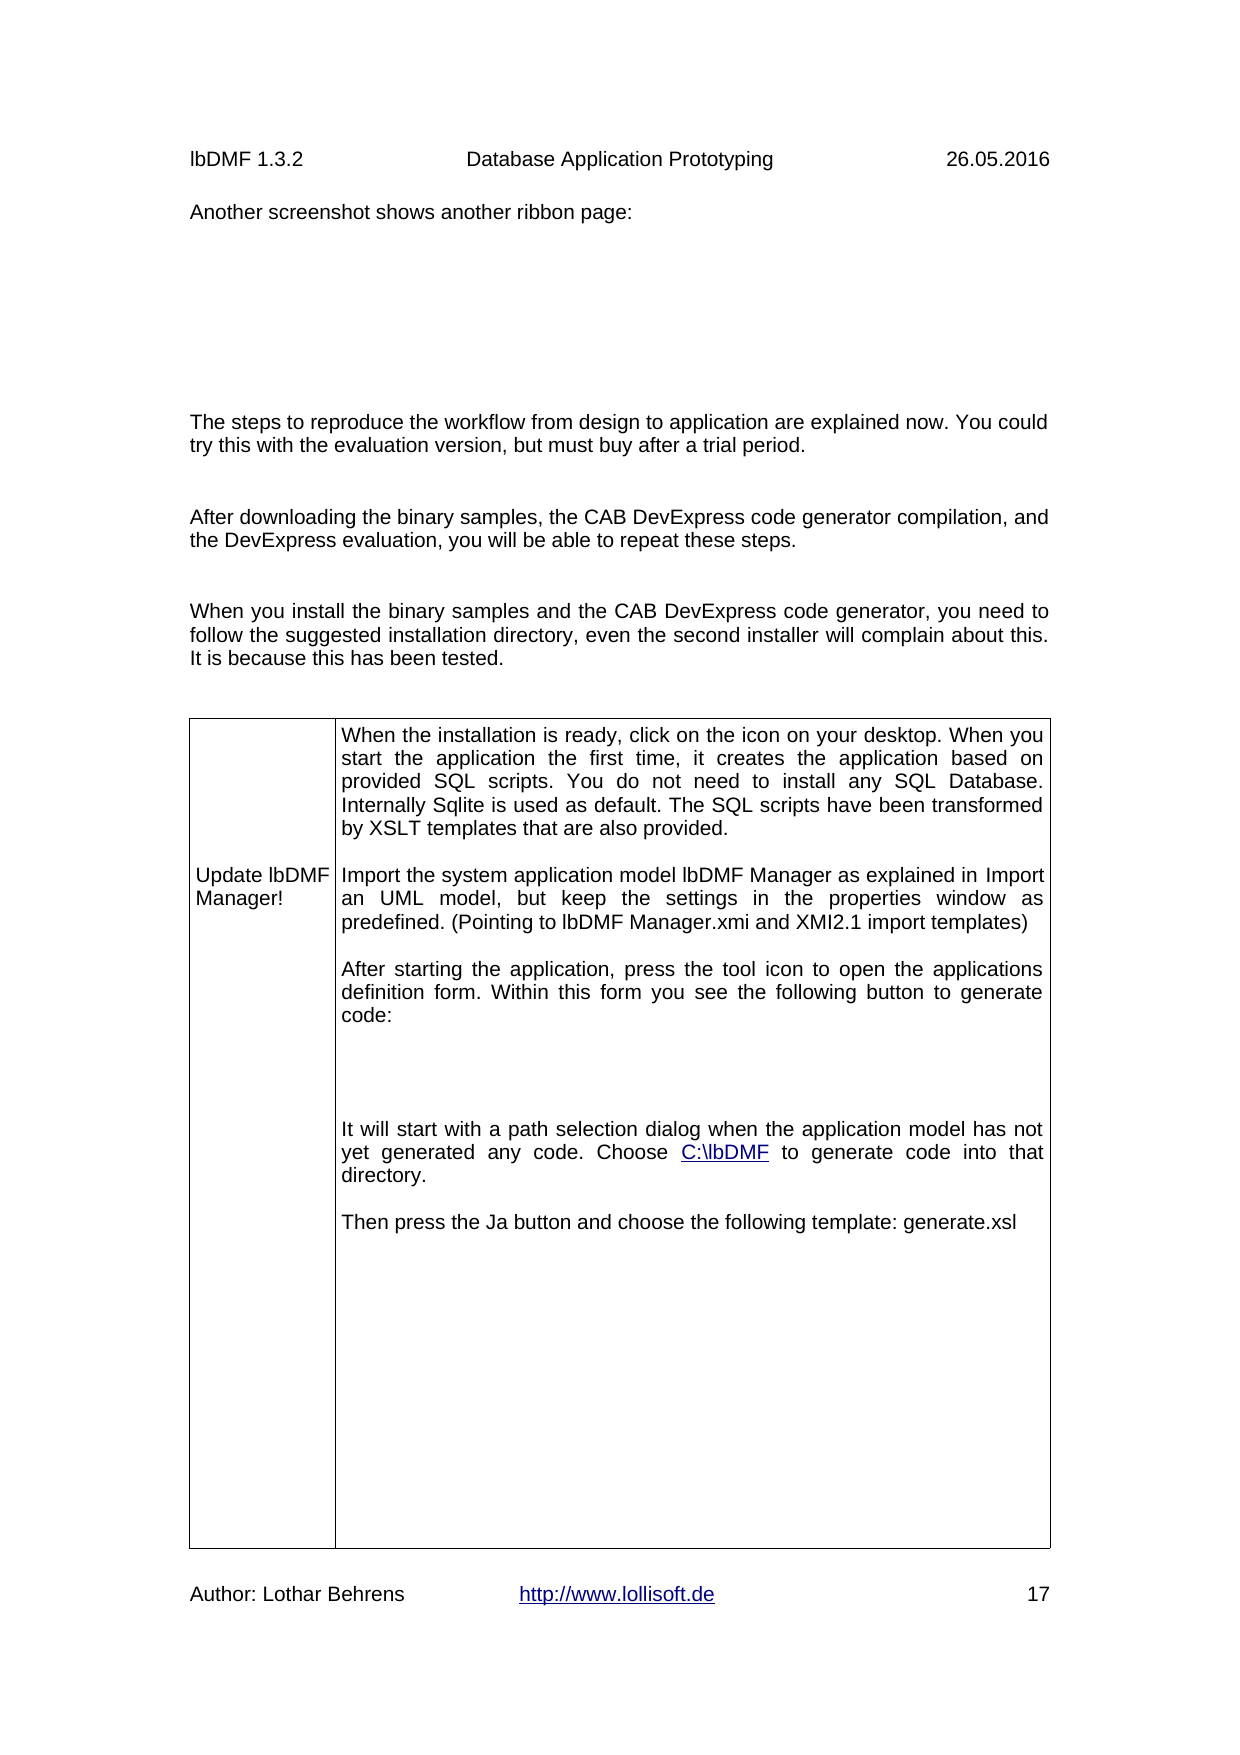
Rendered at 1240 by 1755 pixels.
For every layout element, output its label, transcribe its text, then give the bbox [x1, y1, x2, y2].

text Another screenshot shows another ribbon page: [189, 201, 1050, 224]
table_cell Update lbDMF Manager! [190, 858, 335, 952]
table_cell Import the system application model lbDMF Manager as explained in Import an UML model, but keep the settings in the properties window as predefined. (Pointing to lbDMF Manager.xmi and XMI2.1 import templates) [336, 858, 1050, 952]
table_header When the installation is ready, click on the icon on your desktop. When you start the application the first time, it creates the application based on provided SQL scripts. You do not need to install any SQL Database. Internally Sqlite is used as default. The SQL scripts have been transformed by XSLT templates that are also provided. [336, 719, 1050, 858]
table_cell [190, 1205, 335, 1548]
text When you install the binary samples and the CAB DevExpress code generator, you need to follow the suggested installation directory, even the second installer will complain about this. It is because this has been tested. [189, 600, 1050, 669]
table_header [190, 719, 335, 858]
table_cell Then press the Ja button and choose the following template: generate.xsl [336, 1205, 1050, 1548]
table_cell After starting the application, press the tool icon to open the applications definition form. Within this form you see the following button to generate code: It will start with a path selection dialog when the application model has not yet generated any code. Choose C:\lbDMF to generate code into that directory. [336, 952, 1050, 1205]
table_cell [190, 952, 335, 1205]
text The steps to reproduce the workflow from design to application are explained now. You could try this with the evaluation version, but must buy after a trial period. [189, 411, 1050, 457]
text After downloading the binary samples, the CAB DevExpress code generator compilation, and the DevExpress evaluation, you will be able to repeat these steps. [189, 505, 1050, 552]
